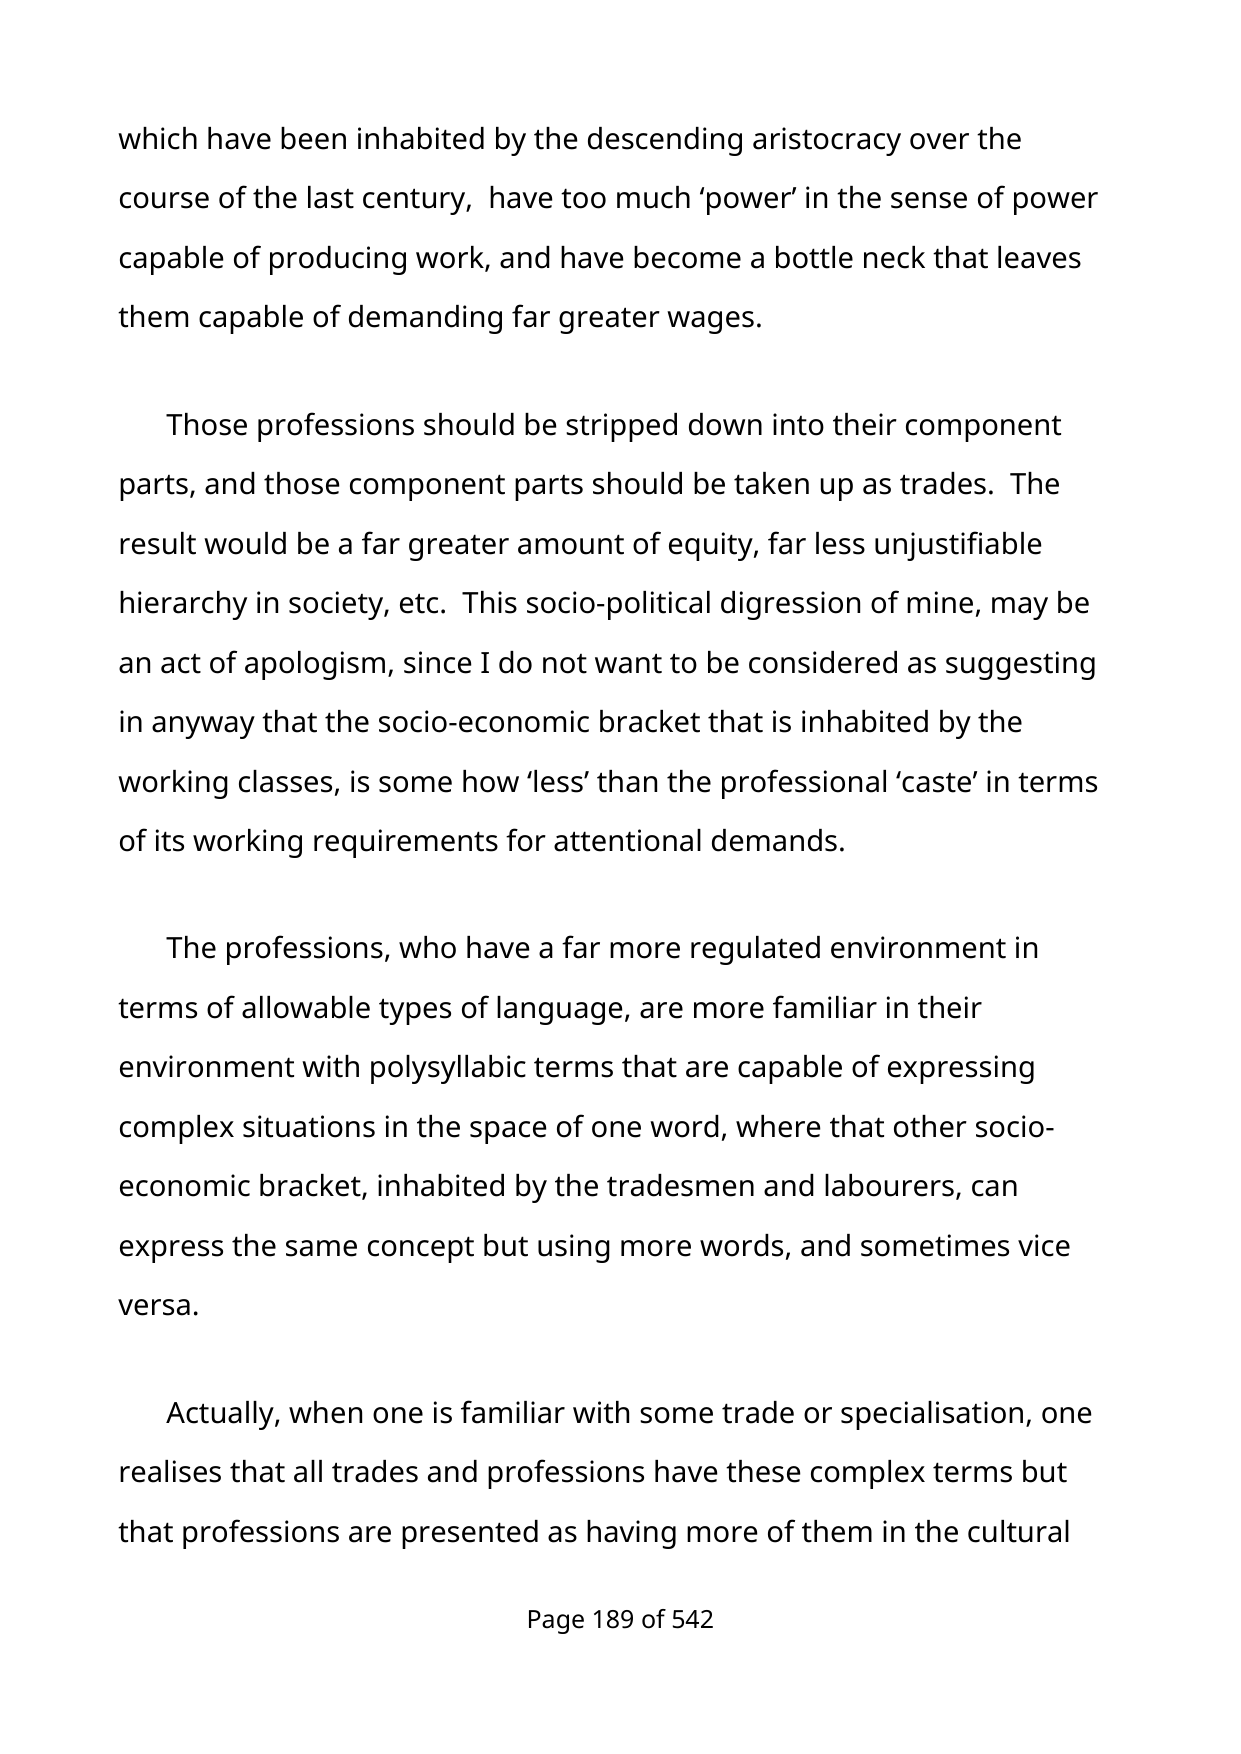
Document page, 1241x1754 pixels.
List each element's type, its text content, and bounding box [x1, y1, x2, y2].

text Actually, when one is familiar with some trade or specialisation, one realises that all trades and professions have these complex terms but that professions are presented as having more of them in the cultural [118, 1392, 1122, 1551]
text The professions, who have a far more regulated environment in terms of allowable types of language, are more familiar in their environment with polysyllabic terms that are capable of expressing complex situations in the space of one word, where that other socio-economic bracket, inhabited by the tradesmen and labourers, can express the same concept but using more words, and sometimes vice versa. [118, 928, 1122, 1324]
text which have been inhabited by the descending aristocracy over the course of the last century, have too much ‘power’ in the sense of power capable of producing work, and have become a bottle neck that leaves them capable of demanding far greater wages. [118, 118, 1122, 336]
text Those professions should be stripped down into their component parts, and those component parts should be taken up as trades. The result would be a far greater amount of equity, far less unjustifiable hierarchy in society, etc. This socio-political digression of mine, may be an act of apologism, since I do not want to be considered as suggesting in anyway that the socio-economic bracket that is inhabited by the working classes, is some how ‘less’ than the professional ‘caste’ in terms of its working requirements for attentional demands. [118, 404, 1122, 860]
